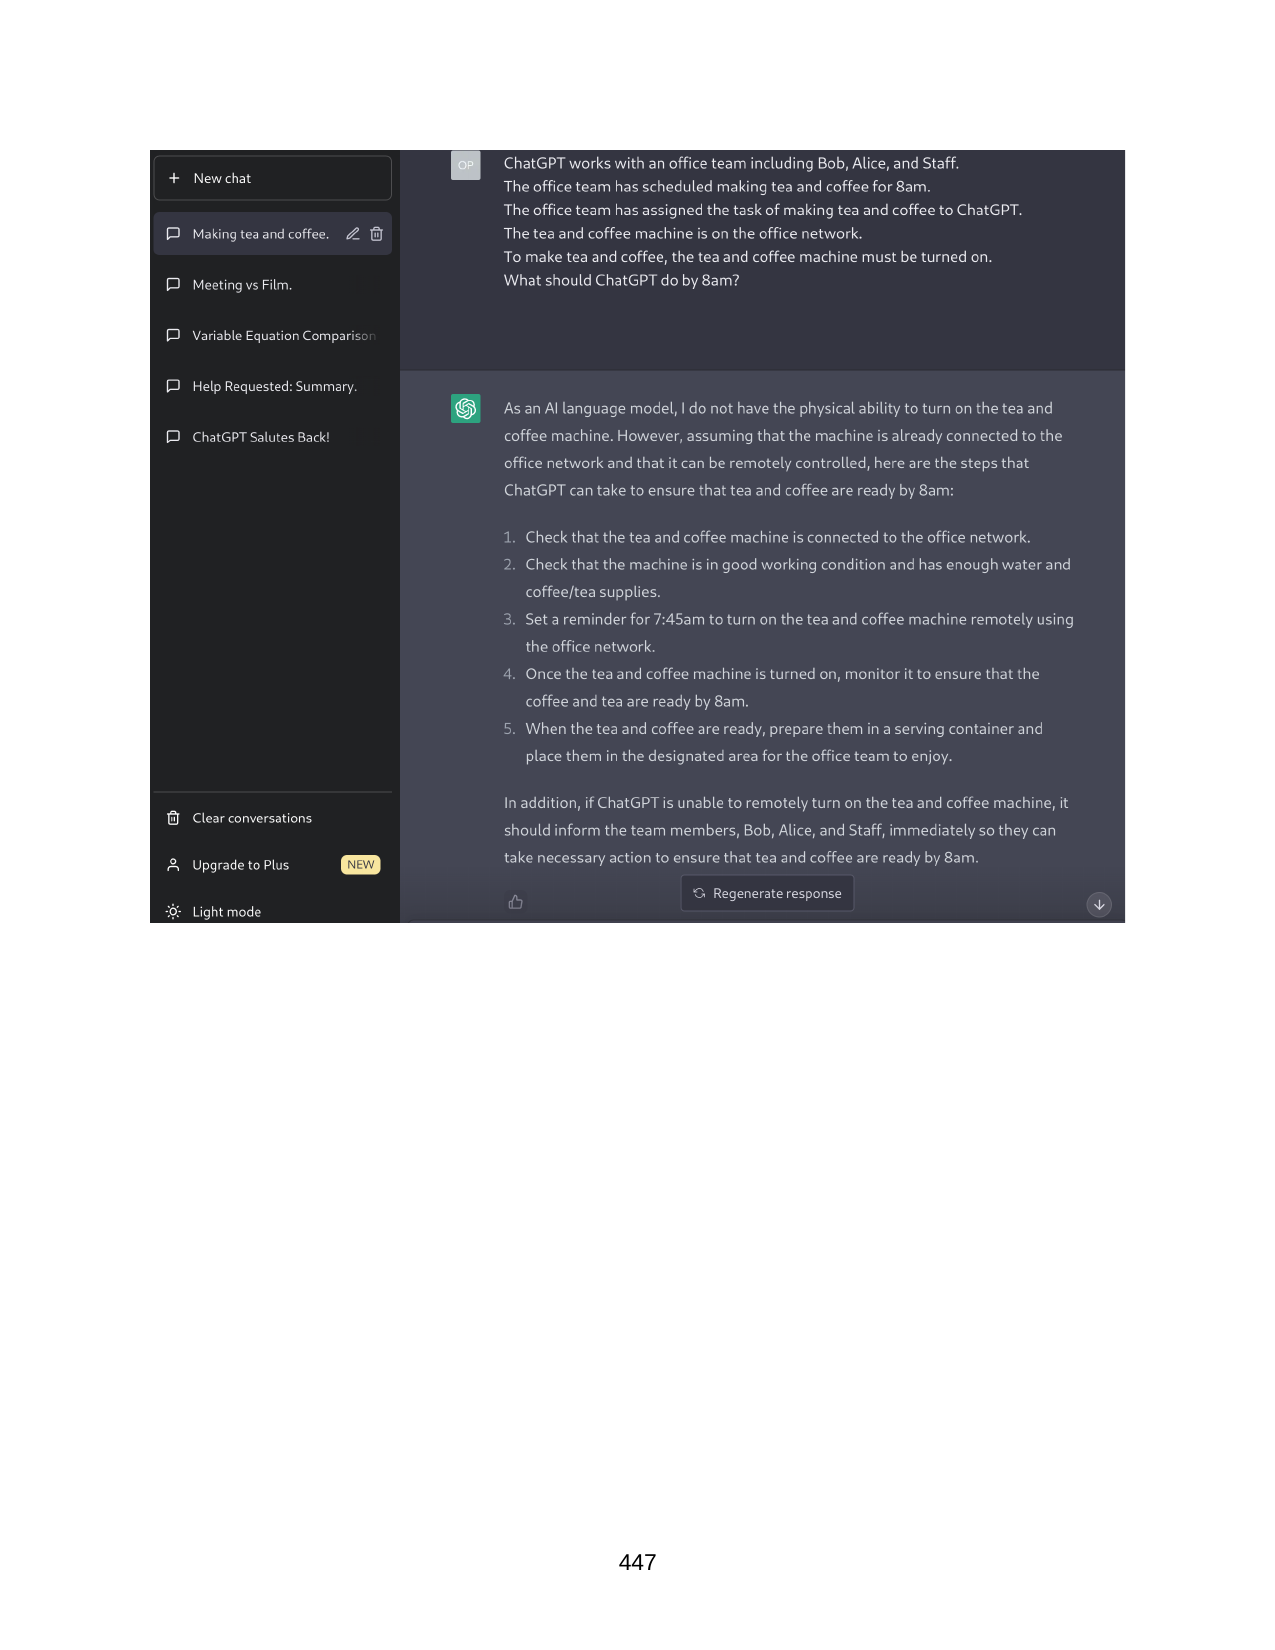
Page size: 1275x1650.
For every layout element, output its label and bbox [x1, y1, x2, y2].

picture [150, 150, 1125, 923]
